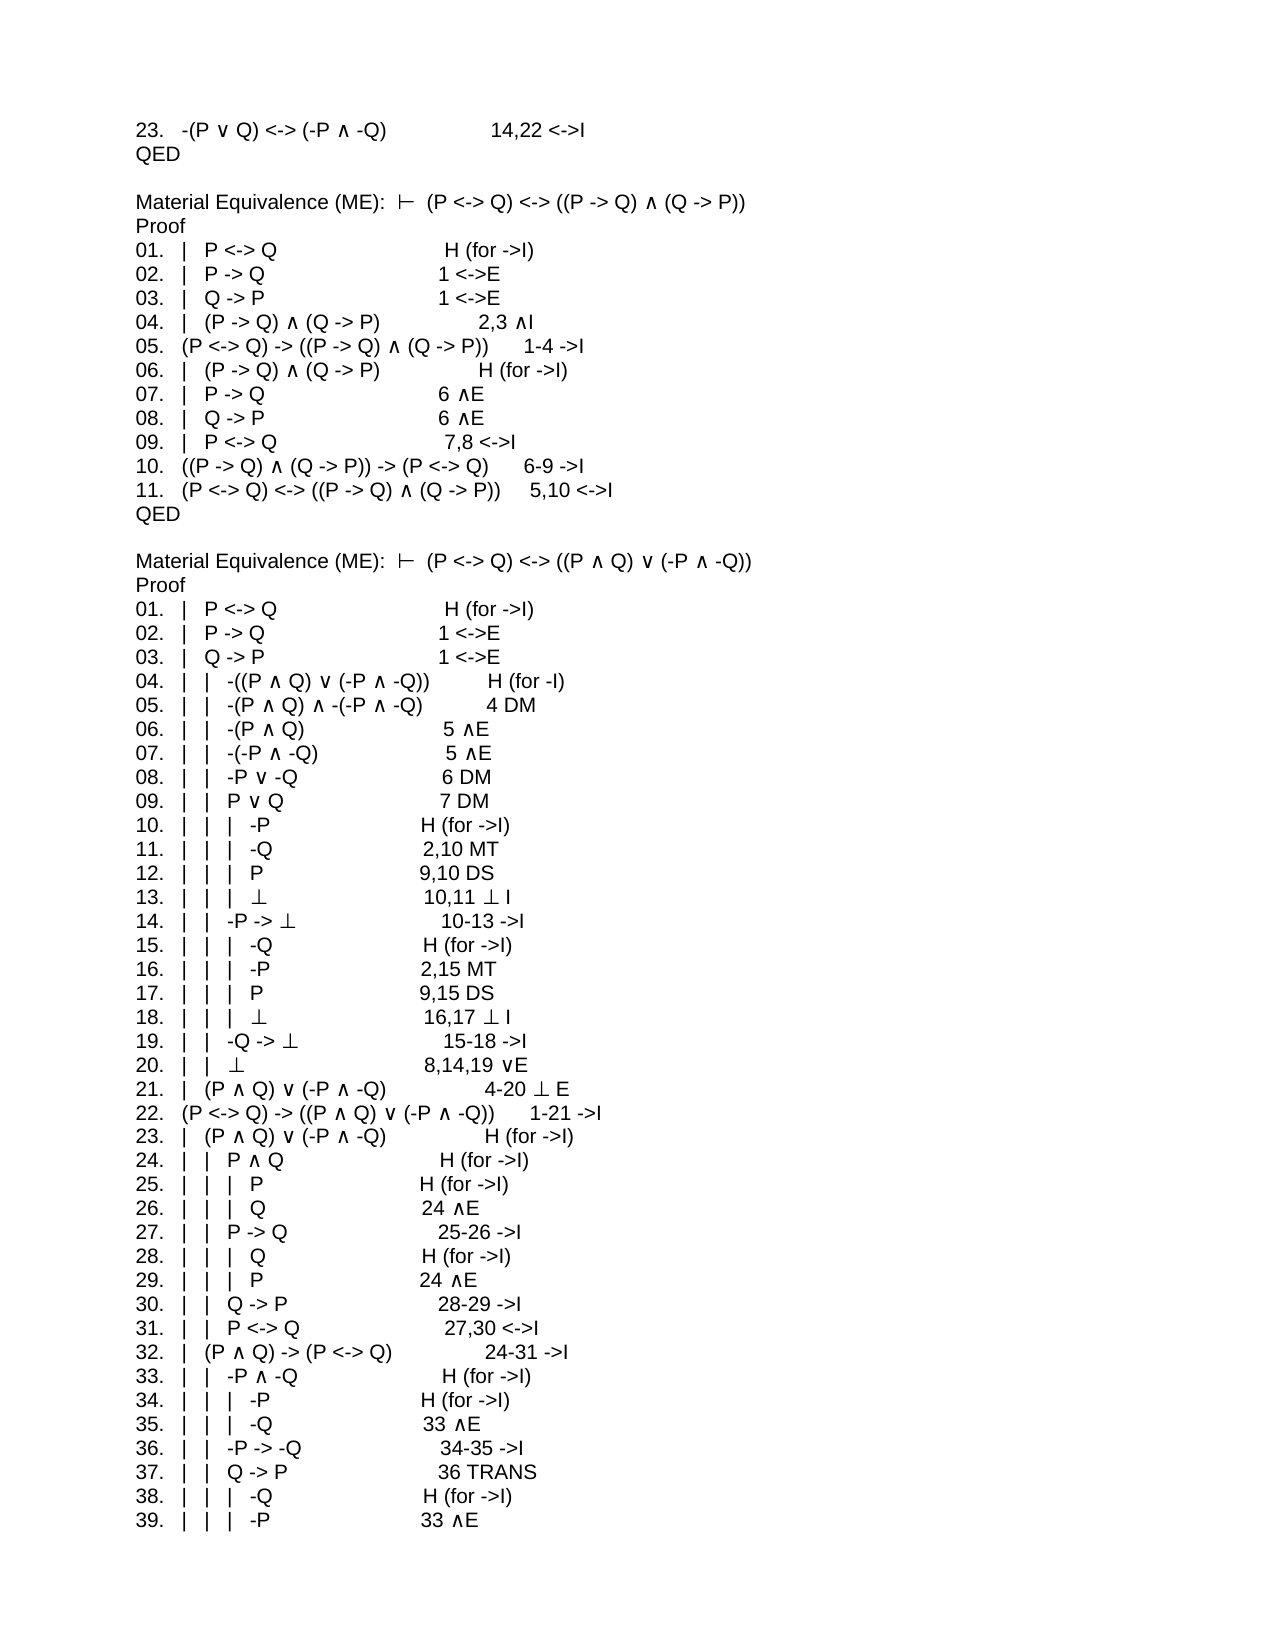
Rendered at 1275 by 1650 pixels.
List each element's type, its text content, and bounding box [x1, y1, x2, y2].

text 33. | | -P ∧ -Q H (for ->I) [118, 1364, 1157, 1388]
text 07. | P -> Q 6 ∧E [118, 382, 1157, 406]
text QED [118, 142, 1157, 166]
text 38. | | | -Q H (for ->I) [118, 1484, 1157, 1508]
text 20. | | ⊥ 8,14,19 ∨E [118, 1052, 1157, 1076]
text 23. | (P ∧ Q) ∨ (-P ∧ -Q) H (for ->I) [118, 1124, 1157, 1148]
text 05. (P <-> Q) -> ((P -> Q) ∧ (Q -> P)) 1-4 ->I [118, 334, 1157, 358]
text 31. | | P <-> Q 27,30 <->I [118, 1316, 1157, 1340]
text 21. | (P ∧ Q) ∨ (-P ∧ -Q) 4-20 ⊥ E [118, 1076, 1157, 1100]
text 06. | (P -> Q) ∧ (Q -> P) H (for ->I) [118, 358, 1157, 382]
text 11. (P <-> Q) <-> ((P -> Q) ∧ (Q -> P)) 5,10 <->I [118, 477, 1157, 501]
text 13. | | | ⊥ 10,11 ⊥ I [118, 885, 1157, 909]
text 32. | (P ∧ Q) -> (P <-> Q) 24-31 ->I [118, 1340, 1157, 1364]
text Proof [118, 573, 1157, 597]
text 05. | | -(P ∧ Q) ∧ -(-P ∧ -Q) 4 DM [118, 693, 1157, 717]
text 29. | | | P 24 ∧E [118, 1268, 1157, 1292]
text QED [118, 501, 1157, 525]
text 09. | | P ∨ Q 7 DM [118, 789, 1157, 813]
text 10. | | | -P H (for ->I) [118, 813, 1157, 837]
text 27. | | P -> Q 25-26 ->I [118, 1220, 1157, 1244]
text 01. | P <-> Q H (for ->I) [118, 238, 1157, 262]
text 22. (P <-> Q) -> ((P ∧ Q) ∨ (-P ∧ -Q)) 1-21 ->I [118, 1100, 1157, 1124]
text 15. | | | -Q H (for ->I) [118, 933, 1157, 957]
text 36. | | -P -> -Q 34-35 ->I [118, 1436, 1157, 1460]
text 08. | | -P ∨ -Q 6 DM [118, 765, 1157, 789]
text 04. | (P -> Q) ∧ (Q -> P) 2,3 ∧I [118, 310, 1157, 334]
text 03. | Q -> P 1 <->E [118, 286, 1157, 310]
text 04. | | -((P ∧ Q) ∨ (-P ∧ -Q)) H (for -I) [118, 669, 1157, 693]
text 02. | P -> Q 1 <->E [118, 621, 1157, 645]
text Material Equivalence (ME): ⊢ (P <-> Q) <-> ((P -> Q) ∧ (Q -> P)) [118, 190, 1157, 214]
text 30. | | Q -> P 28-29 ->I [118, 1292, 1157, 1316]
text 19. | | -Q -> ⊥ 15-18 ->I [118, 1028, 1157, 1052]
text 06. | | -(P ∧ Q) 5 ∧E [118, 717, 1157, 741]
text 28. | | | Q H (for ->I) [118, 1244, 1157, 1268]
text 10. ((P -> Q) ∧ (Q -> P)) -> (P <-> Q) 6-9 ->I [118, 453, 1157, 477]
text Proof [118, 214, 1157, 238]
text 02. | P -> Q 1 <->E [118, 262, 1157, 286]
text 23. -(P ∨ Q) <-> (-P ∧ -Q) 14,22 <->I [118, 118, 1157, 142]
text 37. | | Q -> P 36 TRANS [118, 1460, 1157, 1484]
text 34. | | | -P H (for ->I) [118, 1388, 1157, 1412]
text 39. | | | -P 33 ∧E [118, 1508, 1157, 1532]
text 12. | | | P 9,10 DS [118, 861, 1157, 885]
text 26. | | | Q 24 ∧E [118, 1196, 1157, 1220]
text 16. | | | -P 2,15 MT [118, 957, 1157, 981]
text 14. | | -P -> ⊥ 10-13 ->I [118, 909, 1157, 933]
text 07. | | -(-P ∧ -Q) 5 ∧E [118, 741, 1157, 765]
text Material Equivalence (ME): ⊢ (P <-> Q) <-> ((P ∧ Q) ∨ (-P ∧ -Q)) [118, 549, 1157, 573]
text 17. | | | P 9,15 DS [118, 981, 1157, 1004]
text 11. | | | -Q 2,10 MT [118, 837, 1157, 861]
text 18. | | | ⊥ 16,17 ⊥ I [118, 1004, 1157, 1028]
text 35. | | | -Q 33 ∧E [118, 1412, 1157, 1436]
text 08. | Q -> P 6 ∧E [118, 406, 1157, 429]
text 25. | | | P H (for ->I) [118, 1172, 1157, 1196]
text 09. | P <-> Q 7,8 <->I [118, 429, 1157, 453]
text 24. | | P ∧ Q H (for ->I) [118, 1148, 1157, 1172]
text 03. | Q -> P 1 <->E [118, 645, 1157, 669]
text 01. | P <-> Q H (for ->I) [118, 597, 1157, 621]
